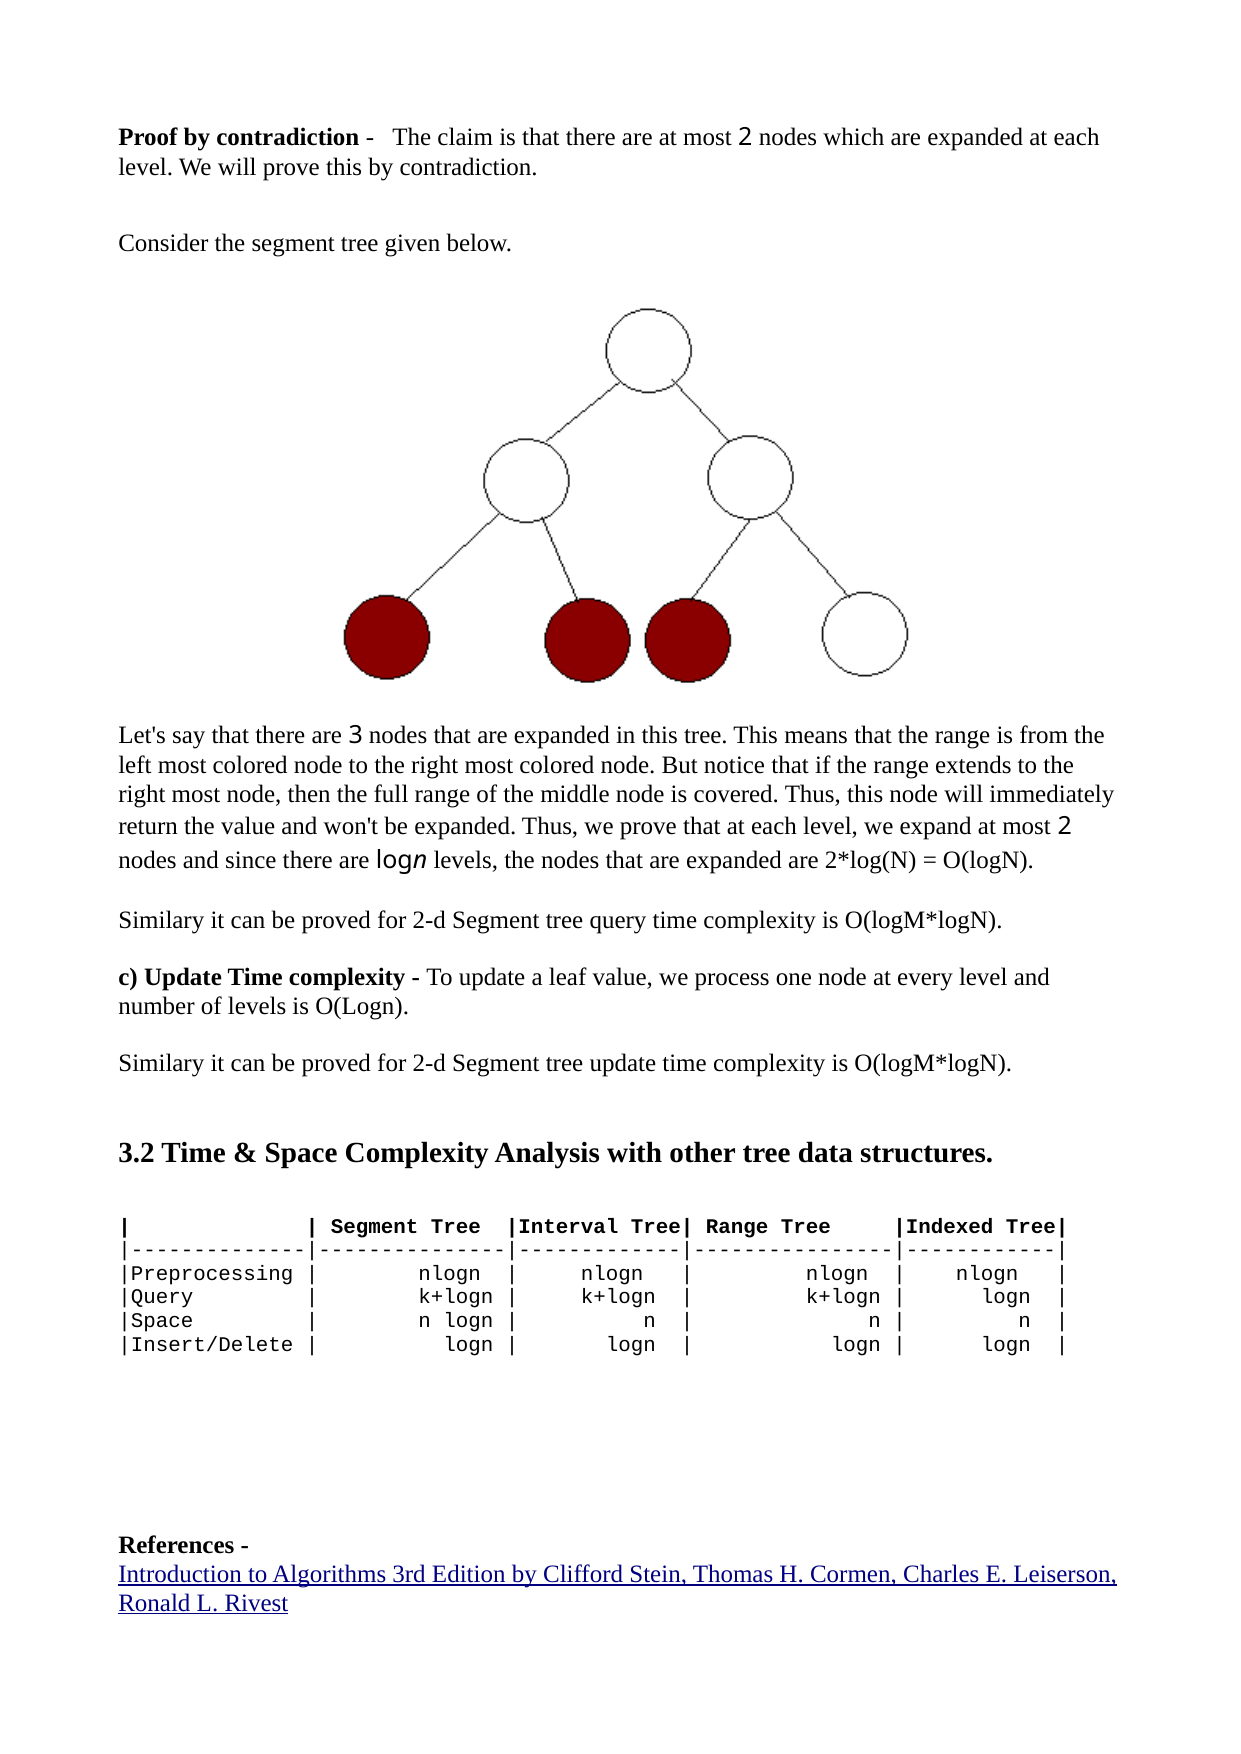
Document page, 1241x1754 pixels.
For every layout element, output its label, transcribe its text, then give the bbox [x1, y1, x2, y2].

text Similary it can be proved for 2-d Segment tree update time complexity is O(logM*logN). [118, 1048, 1122, 1077]
text Proof by contradiction - The claim is that there are at most 2 nodes which are expanded at each level. We will prove this by contradiction. [118, 118, 1122, 181]
text c) Update Time complexity - To update a leaf value, we process one node at every level and number of levels is O(Logn). [118, 962, 1122, 1020]
text | | Segment Tree |Interval Tree| Range Tree |Indexed Tree| [118, 1216, 1122, 1239]
text |Preprocessing | nlogn | nlogn | nlogn | nlogn | [118, 1263, 1122, 1287]
picture [317, 276, 924, 708]
text Consider the segment tree given below. [118, 228, 1122, 257]
text |--------------|---------------|-------------|----------------|------------| [118, 1239, 1122, 1263]
text |Query | k+logn | k+logn | k+logn | logn | [118, 1287, 1122, 1310]
text References - [118, 1530, 1122, 1559]
text |Insert/Delete | logn | logn | logn | logn | [118, 1334, 1122, 1357]
text Introduction to Algorithms 3rd Edition by Clifford Stein, Thomas H. Cormen, Charles E. Leiserson, Ronald L. Rivest [118, 1559, 1122, 1617]
text Similary it can be proved for 2-d Segment tree query time complexity is O(logM*logN). [118, 905, 1122, 933]
text |Space | n logn | n | n | n | [118, 1310, 1122, 1334]
text 3.2 Time & Space Complexity Analysis with other tree data structures. [118, 1135, 1122, 1168]
text Let's say that there are 3 nodes that are expanded in this tree. This means that the range is from the left most colored node to the right most colored node. But notice that if the range extends to the right most node, then the full range of the middle node is covered. Thus, this node will immediately return the value and won't be expanded. Thus, we prove that at each level, we expand at most 2 nodes and since there are logn levels, the nodes that are expanded are 2*log(N) = O(logN). [118, 716, 1122, 876]
